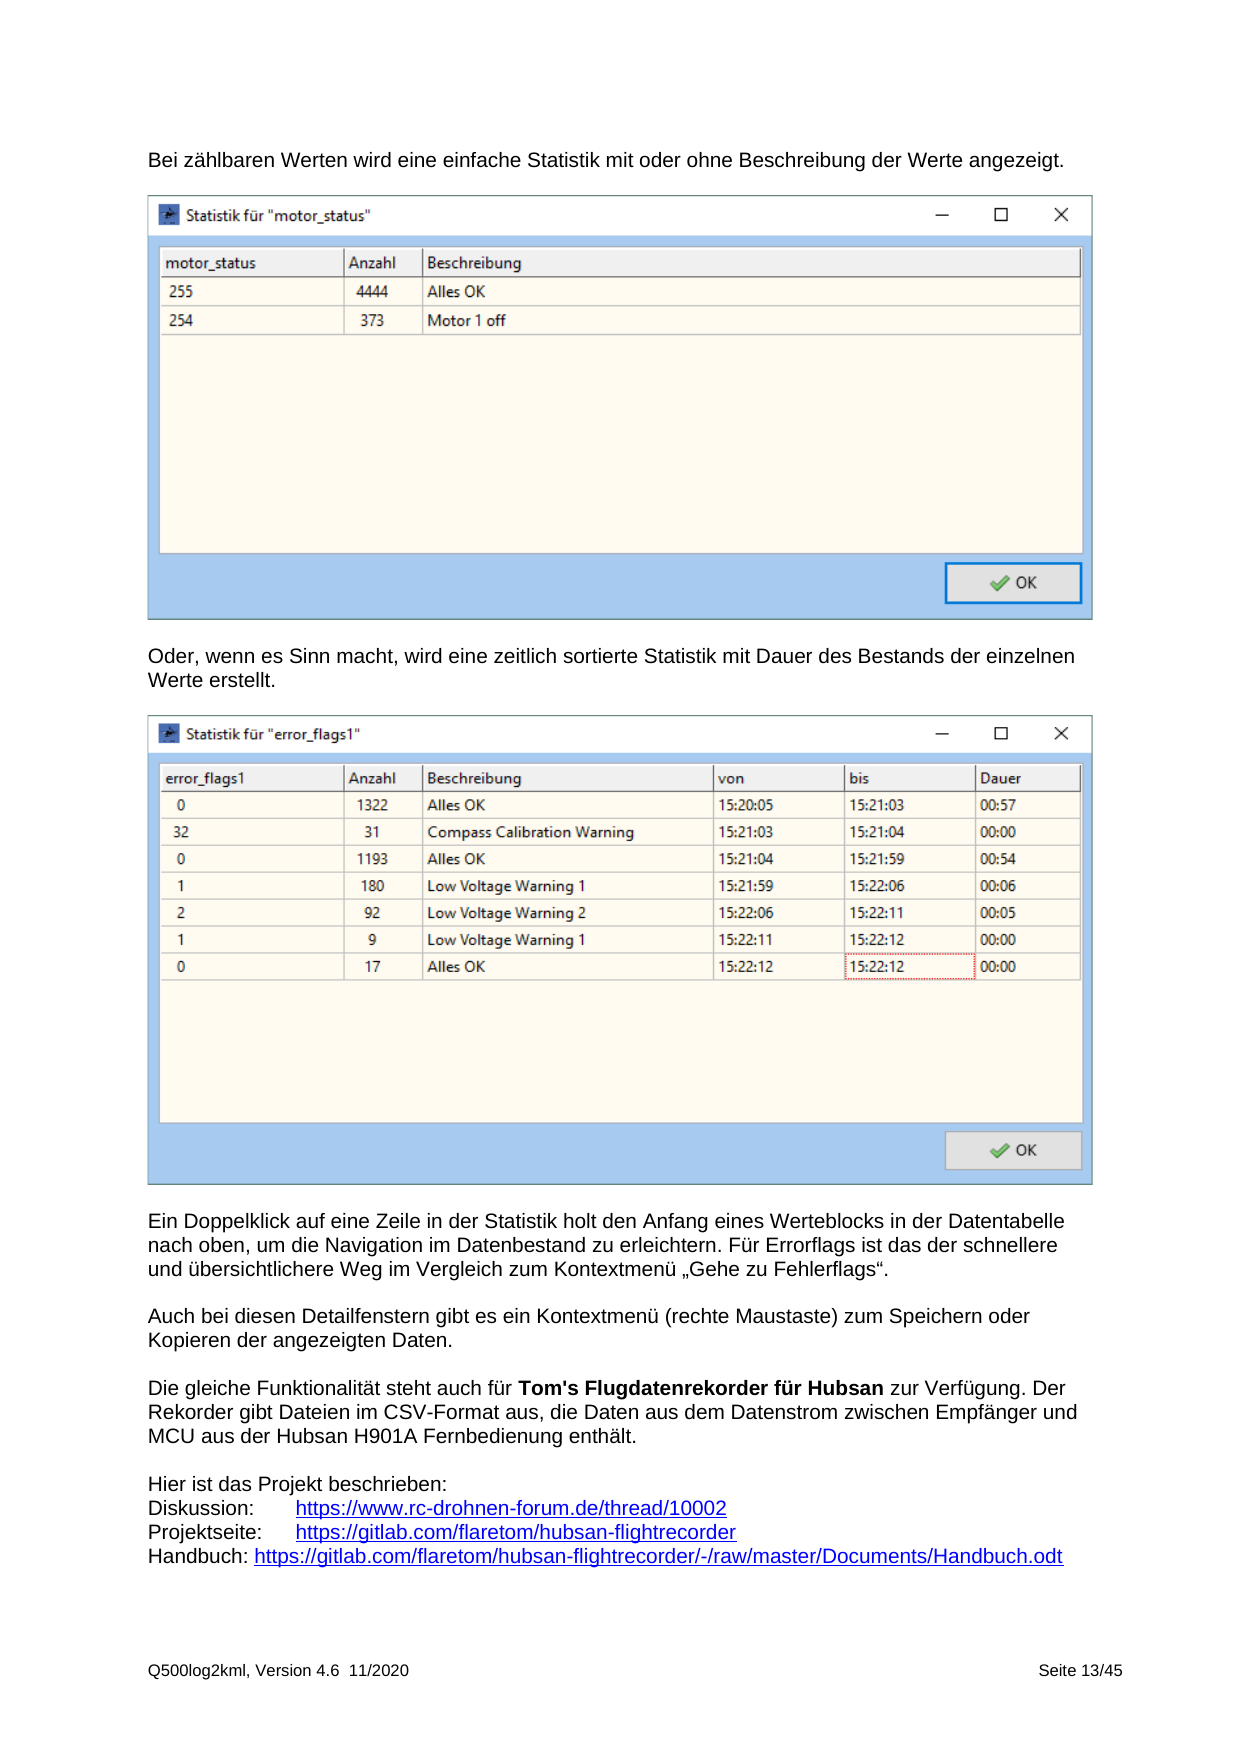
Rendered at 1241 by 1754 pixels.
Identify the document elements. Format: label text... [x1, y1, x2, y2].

picture [147, 195, 1093, 620]
text Projektseite: https://gitlab.com/flaretom/hubsan-flightrecorder [148, 1520, 1093, 1544]
text Die gleiche Funktionalität steht auch für Tom's Flugdatenrekorder für Hubsan zur Verfügung. Der Rekorder gibt Dateien im CSV-Format aus, die Daten aus dem Datenstrom zwischen Empfänger und MCU aus der Hubsan H901A Fernbedienung enthält. [148, 1376, 1093, 1448]
text Ein Doppelklick auf eine Zeile in der Statistik holt den Anfang eines Werteblocks in der Datentabelle nach oben, um die Navigation im Datenbestand zu erleichtern. Für Errorflags ist das der schnellere und übersichtlichere Weg im Vergleich zum Kontextmenü „Gehe zu Fehlerflags“. [148, 1208, 1093, 1280]
text Handbuch: https://gitlab.com/flaretom/hubsan-flightrecorder/-/raw/master/Documents/Handbuch.odt [148, 1544, 1093, 1568]
text Auch bei diesen Detailfenstern gibt es ein Kontextmenü (rechte Maustaste) zum Speichern oder Kopieren der angezeigten Daten. [148, 1304, 1093, 1352]
text Bei zählbaren Werten wird eine einfache Statistik mit oder ohne Beschreibung der Werte angezeigt. [148, 148, 1093, 172]
text Oder, wenn es Sinn macht, wird eine zeitlich sortierte Statistik mit Dauer des Bestands der einzelnen Werte erstellt. [148, 643, 1093, 691]
text Diskussion: https://www.rc-drohnen-forum.de/thread/10002 [148, 1496, 1093, 1520]
text Hier ist das Projekt beschrieben: [148, 1472, 1093, 1496]
picture [147, 715, 1093, 1185]
